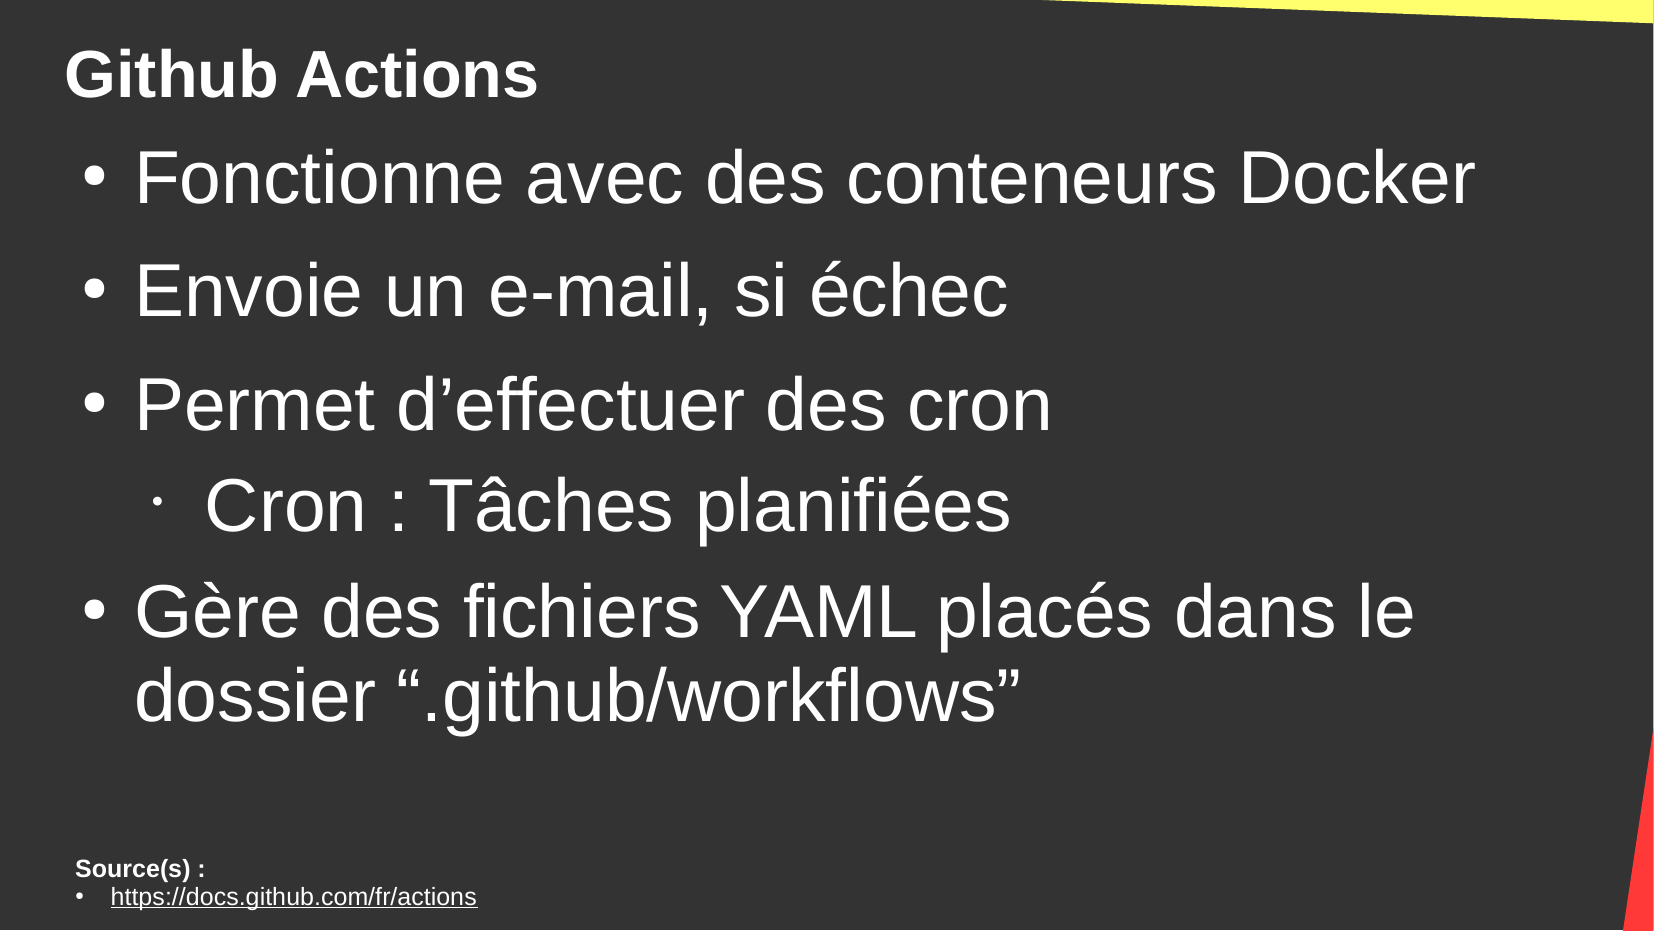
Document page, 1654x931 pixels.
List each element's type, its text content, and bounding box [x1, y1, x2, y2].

title Github Actions [64, 37, 1105, 119]
text_box [1042, 0, 1654, 24]
text_box [1622, 724, 1654, 931]
list Fonctionne avec des conteneurs Docker Envoie un e-mail, si échec Permet d’effectuer des cron Cron : Tâches planifiées Gère des fichiers YAML placés dans le dossier “.github/workflows” [63, 135, 1542, 792]
text_box Source(s) : https://docs.github.com/fr/actions [60, 809, 1546, 919]
